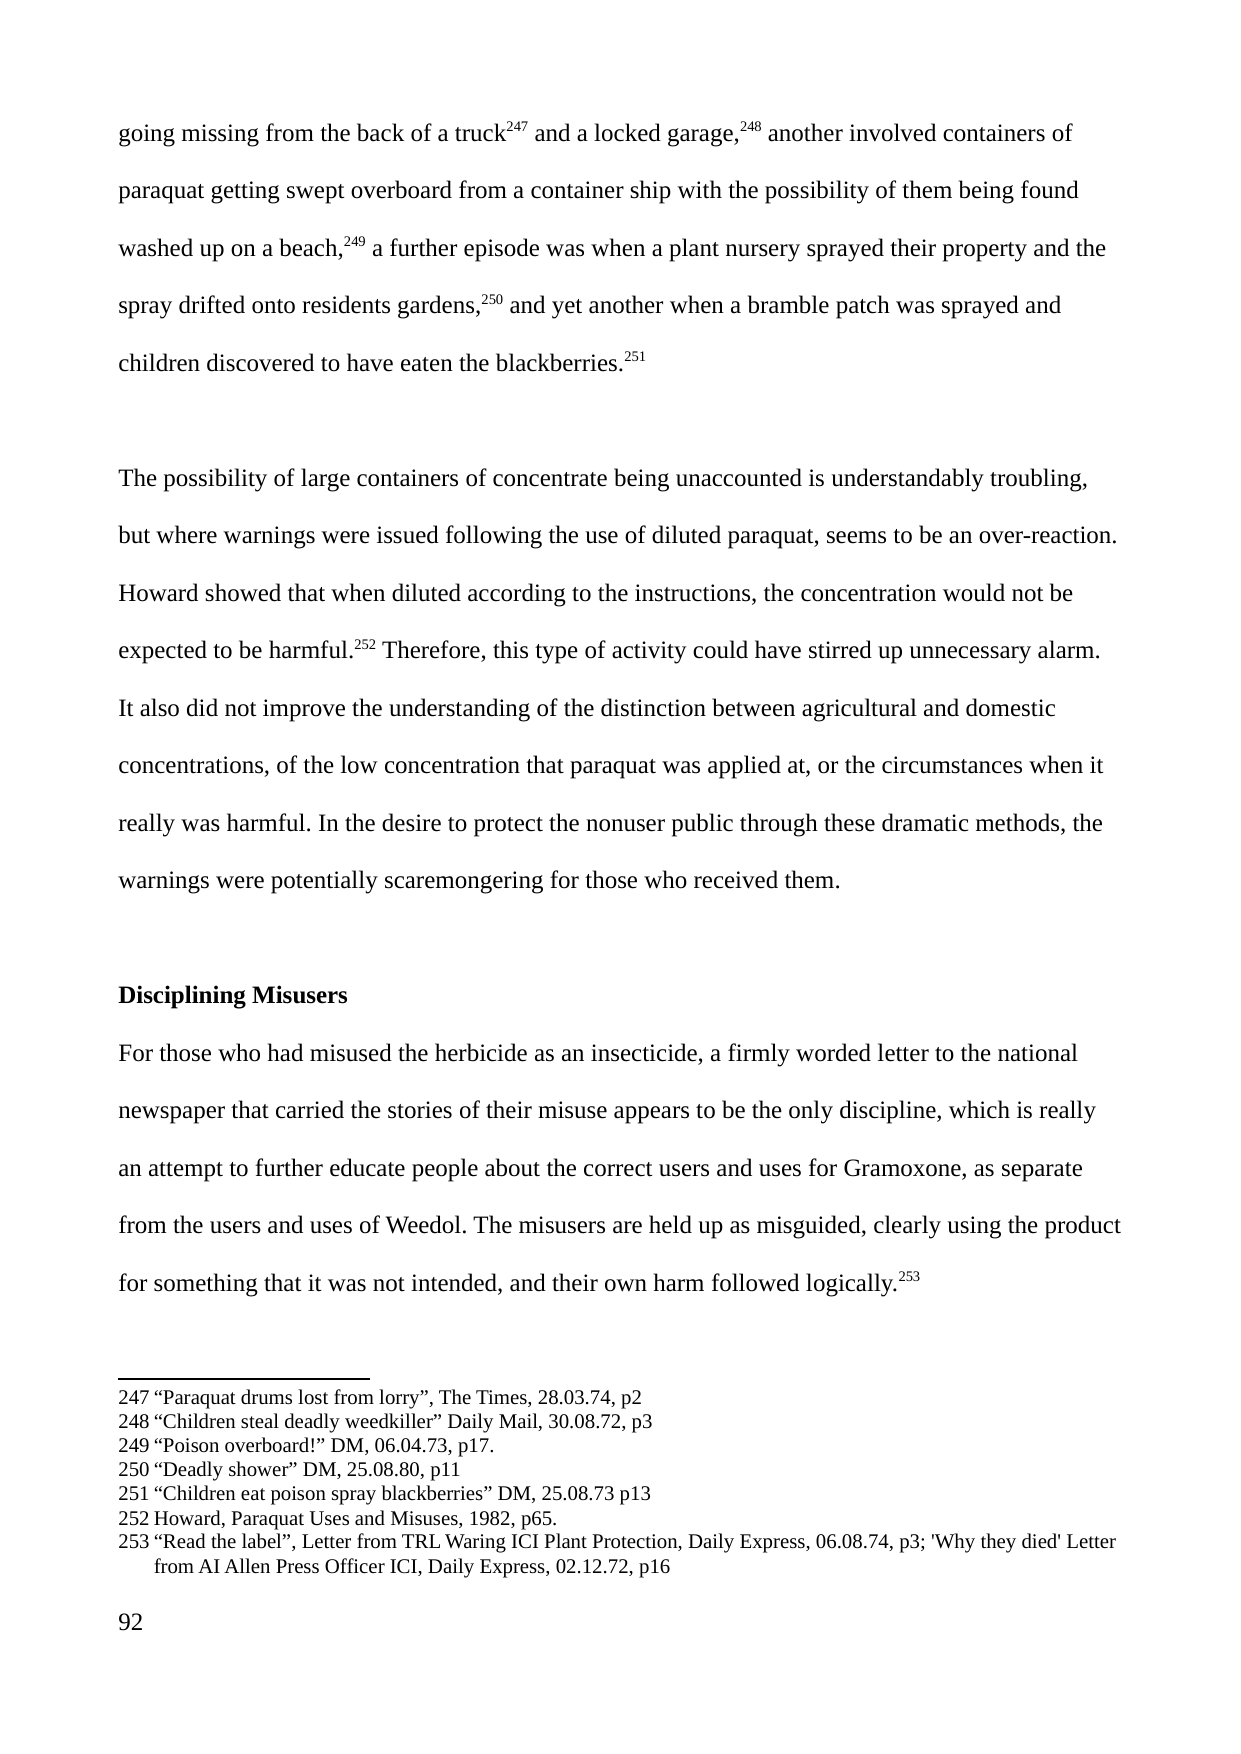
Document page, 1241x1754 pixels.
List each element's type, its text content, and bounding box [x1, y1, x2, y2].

text “Paraquat drums lost from lorry”, The Times, 28.03.74, p2 [118, 1385, 1122, 1409]
text Disciplining Misusers [118, 981, 1122, 1009]
text “Read the label”, Letter from TRL Waring ICI Plant Protection, Daily Express, 06.08.74, p3; 'Why they died' Letter from AI Allen Press Officer ICI, Daily Express, 02.12.72, p16 [118, 1529, 1122, 1578]
text “Children eat poison spray blackberries” DM, 25.08.73 p13 [118, 1481, 1122, 1505]
text “Deadly shower” DM, 25.08.80, p11 [118, 1457, 1122, 1481]
text For those who had misused the herbicide as an insecticide, a firmly worded letter to the national newspaper that carried the stories of their misuse appears to be the only discipline, which is really an attempt to further educate people about the correct users and uses for Gramoxone, as separate from the users and uses of Weedol. The misusers are held up as misguided, clearly using the product for something that it was not intended, and their own harm followed logically. [118, 1038, 1122, 1297]
text “Children steal deadly weedkiller” Daily Mail, 30.08.72, p3 [118, 1409, 1122, 1433]
text going missing from the back of a truck and a locked garage, another involved containers of paraquat getting swept overboard from a container ship with the possibility of them being found washed up on a beach, a further episode was when a plant nursery sprayed their property and the spray drifted onto residents gardens, and yet another when a bramble patch was sprayed and children discovered to have eaten the blackberries. [118, 118, 1122, 377]
text The possibility of large containers of concentrate being unaccounted is understandably troubling, but where warnings were issued following the use of diluted paraquat, seems to be an over-reaction. Howard showed that when diluted according to the instructions, the concentration would not be expected to be harmful. Therefore, this type of activity could have stirred up unnecessary alarm. It also did not improve the understanding of the distinction between agricultural and domestic concentrations, of the low concentration that paraquat was applied at, or the circumstances when it really was harmful. In the desire to protect the nonuser public through these dramatic methods, the warnings were potentially scaremongering for those who received them. [118, 463, 1122, 894]
text Howard, Paraquat Uses and Misuses, 1982, p65. [118, 1505, 1122, 1529]
text “Poison overboard!” DM, 06.04.73, p17. [118, 1433, 1122, 1457]
